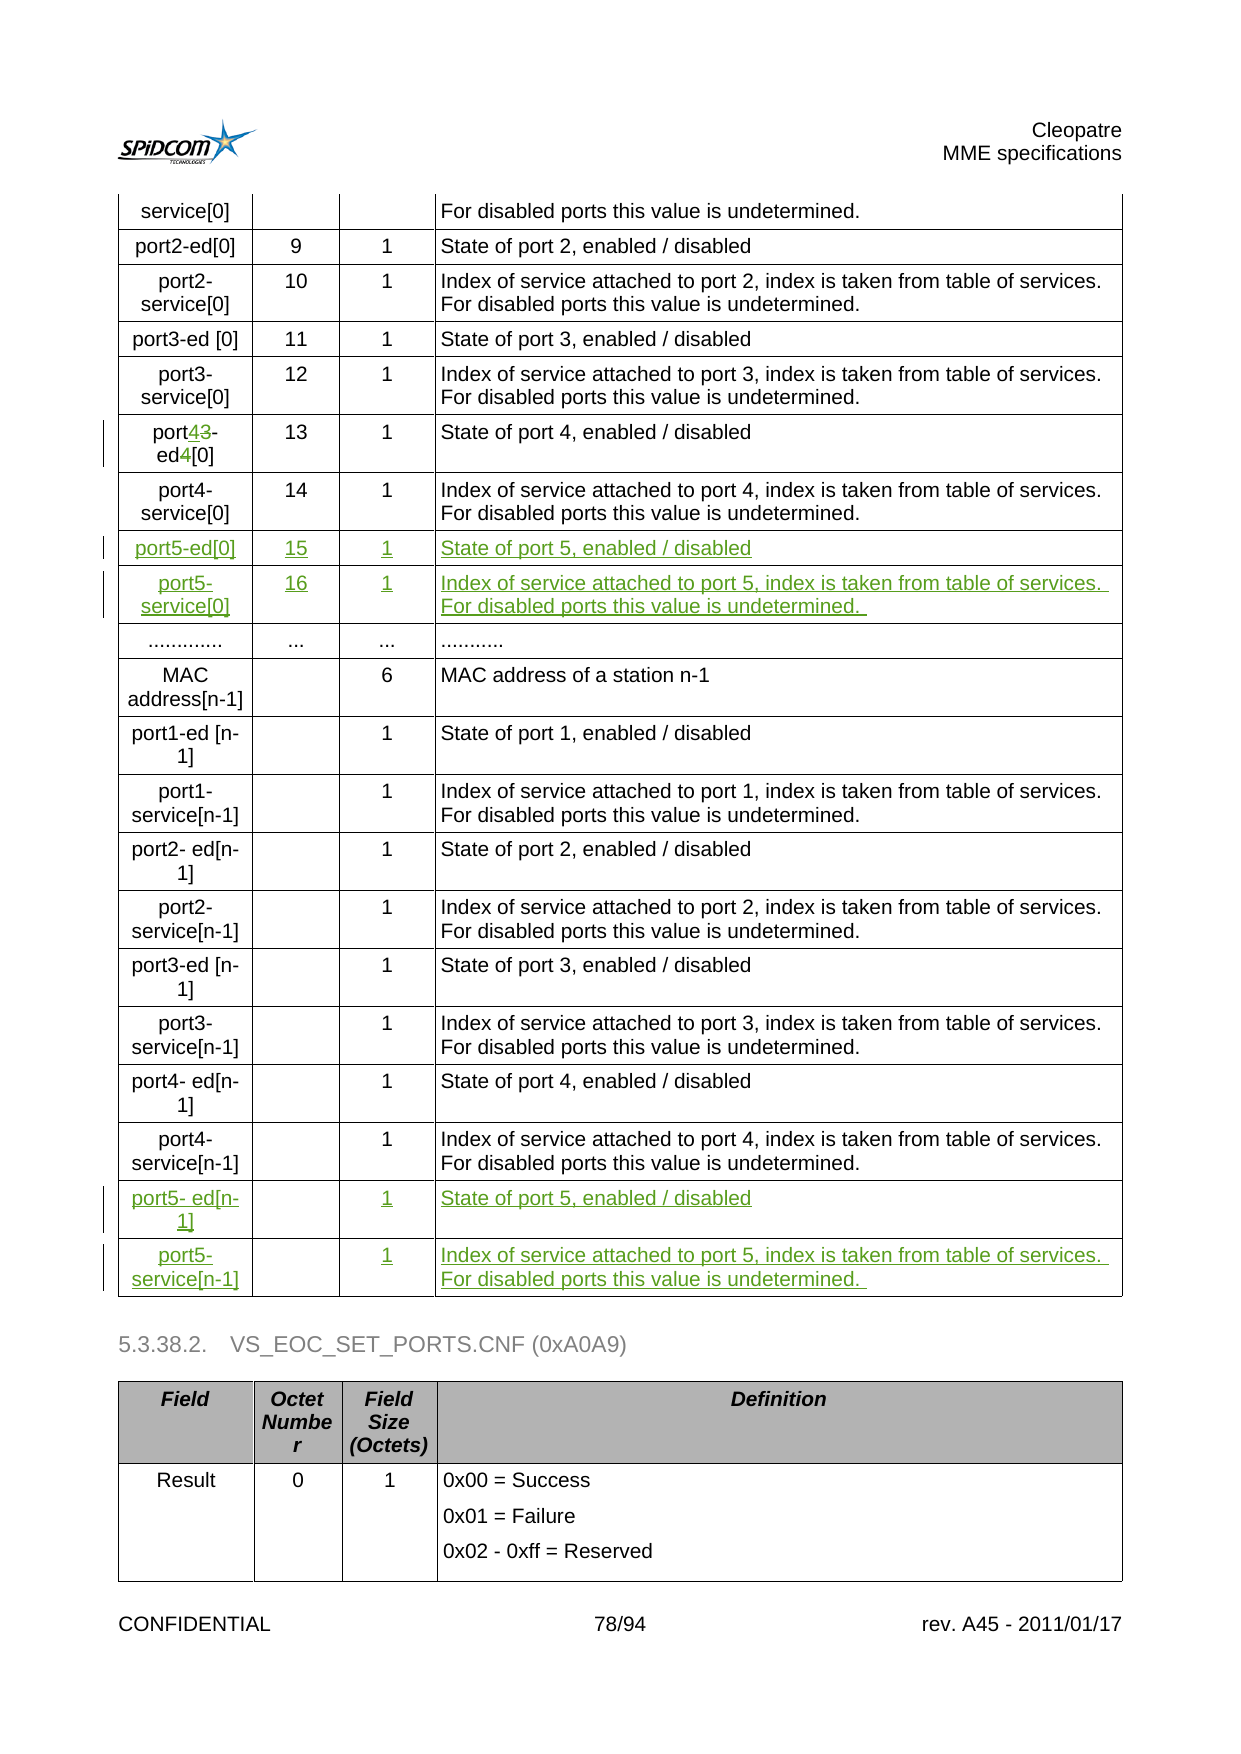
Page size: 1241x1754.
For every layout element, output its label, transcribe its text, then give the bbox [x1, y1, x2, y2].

table_cell Index of service attached to port 2, index is taken from table of services. For disabled ports this value is undetermined. [436, 265, 1122, 321]
table_cell 14 [253, 473, 339, 530]
table_cell State of port 3, enabled / disabled [436, 949, 1122, 1006]
table_cell port4-ed[0] [119, 415, 252, 472]
table_cell 1 [340, 357, 434, 414]
table_cell [340, 194, 434, 229]
picture [117, 118, 258, 165]
table_cell Index of service attached to port 3, index is taken from table of services. For disabled ports this value is undetermined. [436, 1007, 1122, 1064]
table_cell port2-service[0] [119, 265, 252, 321]
table_header Definition [438, 1382, 1122, 1463]
table_cell 1 [340, 415, 434, 472]
table_cell [253, 1181, 339, 1238]
table_header Field [119, 1382, 253, 1463]
table_cell [253, 659, 339, 716]
table_cell 1 [340, 265, 434, 321]
table_cell 9 [253, 230, 339, 264]
table_cell port3-ed [n-1] [119, 949, 252, 1006]
table_cell port4-service[0] [119, 473, 252, 530]
table_cell 1 [340, 717, 434, 774]
table_cell [253, 833, 339, 890]
table_cell 1 [340, 531, 434, 565]
table_cell port1-service[n-1] [119, 775, 252, 832]
table_cell 1 [340, 322, 434, 356]
table_cell service[0] [119, 194, 252, 229]
table_cell port2-ed[0] [119, 230, 252, 264]
table_cell State of port 5, enabled / disabled [436, 531, 1122, 565]
table_cell 1 [340, 1239, 434, 1296]
table_cell 1 [340, 1181, 434, 1238]
table_cell State of port 2, enabled / disabled [436, 230, 1122, 264]
table_cell [253, 1007, 339, 1064]
table_cell 12 [253, 357, 339, 414]
table_cell [253, 1065, 339, 1122]
table_cell port4-service[n-1] [119, 1123, 252, 1180]
table_cell 1 [340, 1123, 434, 1180]
table_cell port5-service[0] [119, 566, 252, 623]
table_cell Index of service attached to port 1, index is taken from table of services. For disabled ports this value is undetermined. [436, 775, 1122, 832]
table_cell Index of service attached to port 2, index is taken from table of services. For disabled ports this value is undetermined. [436, 891, 1122, 948]
table_cell 1 [340, 1007, 434, 1064]
table_cell port2-service[n-1] [119, 891, 252, 948]
table_cell 15 [253, 531, 339, 565]
table_cell MAC address[n-1] [119, 659, 252, 716]
table_cell [253, 949, 339, 1006]
table_cell [253, 1123, 339, 1180]
table_cell Result [119, 1464, 253, 1581]
table_cell port3-service[n-1] [119, 1007, 252, 1064]
table_cell State of port 3, enabled / disabled [436, 322, 1122, 356]
table_cell State of port 1, enabled / disabled [436, 717, 1122, 774]
table_cell Index of service attached to port 4, index is taken from table of services. For disabled ports this value is undetermined. [436, 473, 1122, 530]
table_cell 1 [340, 473, 434, 530]
subtitle VS_EOC_SET_PORTS.CNF (0xA0A9) [118, 1332, 1122, 1358]
table_cell 10 [253, 265, 339, 321]
table_cell 6 [340, 659, 434, 716]
table_cell ............. [119, 624, 252, 658]
table_cell State of port 4, enabled / disabled [436, 415, 1122, 472]
table_cell [253, 1239, 339, 1296]
table_cell port5-service[n-1] [119, 1239, 252, 1296]
table_cell port1-ed [n-1] [119, 717, 252, 774]
table_cell ........... [436, 624, 1122, 658]
table_cell port2- ed[n-1] [119, 833, 252, 890]
table_cell 0x00 = Success 0x01 = Failure 0x02 - 0xff = Reserved [438, 1464, 1122, 1581]
table_cell port4- ed[n-1] [119, 1065, 252, 1122]
table_cell 1 [343, 1464, 437, 1581]
table_cell ... [340, 624, 434, 658]
table_cell 16 [253, 566, 339, 623]
table_cell For disabled ports this value is undetermined. [436, 194, 1122, 229]
table_cell MAC address of a station n-1 [436, 659, 1122, 716]
table_cell 1 [340, 230, 434, 264]
table_cell [253, 891, 339, 948]
table_cell 1 [340, 833, 434, 890]
table_cell [253, 194, 339, 229]
table_cell 1 [340, 775, 434, 832]
table_cell ... [253, 624, 339, 658]
table_cell [253, 717, 339, 774]
table_cell 1 [340, 1065, 434, 1122]
table_cell port3-service[0] [119, 357, 252, 414]
table_cell port5- ed[n-1] [119, 1181, 252, 1238]
table_cell State of port 5, enabled / disabled [436, 1181, 1122, 1238]
table_cell [253, 775, 339, 832]
table_header Field Size (Octets) [343, 1382, 437, 1463]
table_cell 1 [340, 891, 434, 948]
table_cell 1 [340, 949, 434, 1006]
table_cell State of port 2, enabled / disabled [436, 833, 1122, 890]
table_cell port5-ed[0] [119, 531, 252, 565]
table_cell Index of service attached to port 5, index is taken from table of services. For disabled ports this value is undetermined. [436, 1239, 1122, 1296]
table_cell port3-ed [0] [119, 322, 252, 356]
table_cell 0 [255, 1464, 342, 1581]
table_cell 13 [253, 415, 339, 472]
table_header Octet Number [255, 1382, 342, 1463]
table_cell Index of service attached to port 5, index is taken from table of services. For disabled ports this value is undetermined. [436, 566, 1122, 623]
table_cell Index of service attached to port 4, index is taken from table of services. For disabled ports this value is undetermined. [436, 1123, 1122, 1180]
table_cell Index of service attached to port 3, index is taken from table of services. For disabled ports this value is undetermined. [436, 357, 1122, 414]
table_cell 1 [340, 566, 434, 623]
table_cell State of port 4, enabled / disabled [436, 1065, 1122, 1122]
table_cell 11 [253, 322, 339, 356]
